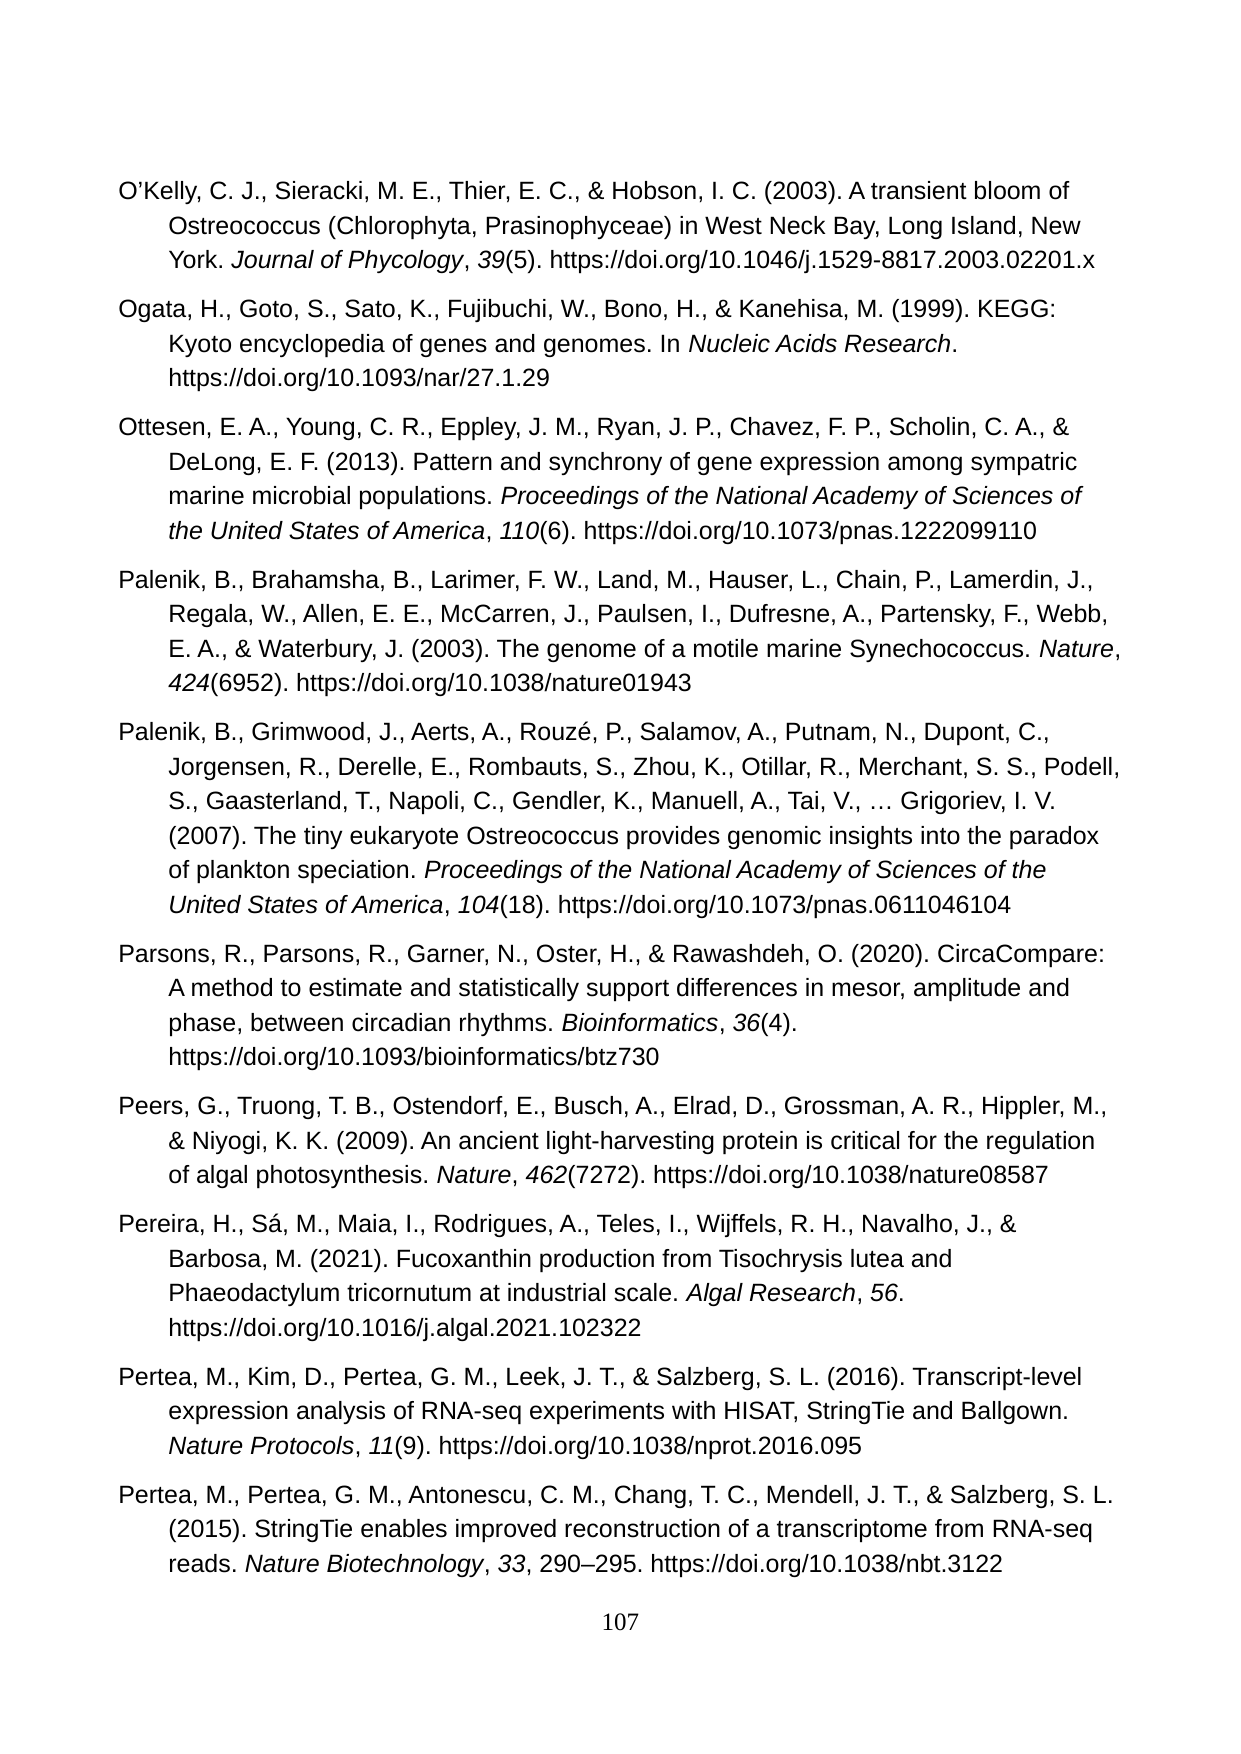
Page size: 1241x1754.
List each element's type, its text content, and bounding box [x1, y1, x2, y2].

text Parsons, R., Parsons, R., Garner, N., Oster, H., & Rawashdeh, O. (2020). CircaCompare: A method to estimate and statistically support differences in mesor, amplitude and phase, between circadian rhythms. Bioinformatics, 36(4). https://doi.org/10.1093/bioinformatics/btz730 [118, 939, 1122, 1071]
text O’Kelly, C. J., Sieracki, M. E., Thier, E. C., & Hobson, I. C. (2003). A transient bloom of Ostreococcus (Chlorophyta, Prasinophyceae) in West Neck Bay, Long Island, New York. Journal of Phycology, 39(5). https://doi.org/10.1046/j.1529-8817.2003.02201.x [118, 176, 1122, 274]
text Pertea, M., Kim, D., Pertea, G. M., Leek, J. T., & Salzberg, S. L. (2016). Transcript-level expression analysis of RNA-seq experiments with HISAT, StringTie and Ballgown. Nature Protocols, 11(9). https://doi.org/10.1038/nprot.2016.095 [118, 1362, 1122, 1459]
text Ogata, H., Goto, S., Sato, K., Fujibuchi, W., Bono, H., & Kanehisa, M. (1999). KEGG: Kyoto encyclopedia of genes and genomes. In Nucleic Acids Research. https://doi.org/10.1093/nar/27.1.29 [118, 294, 1122, 392]
text Peers, G., Truong, T. B., Ostendorf, E., Busch, A., Elrad, D., Grossman, A. R., Hippler, M., & Niyogi, K. K. (2009). An ancient light-harvesting protein is critical for the regulation of algal photosynthesis. Nature, 462(7272). https://doi.org/10.1038/nature08587 [118, 1091, 1122, 1189]
text Pereira, H., Sá, M., Maia, I., Rodrigues, A., Teles, I., Wijffels, R. H., Navalho, J., & Barbosa, M. (2021). Fucoxanthin production from Tisochrysis lutea and Phaeodactylum tricornutum at industrial scale. Algal Research, 56. https://doi.org/10.1016/j.algal.2021.102322 [118, 1209, 1122, 1342]
text Palenik, B., Brahamsha, B., Larimer, F. W., Land, M., Hauser, L., Chain, P., Lamerdin, J., Regala, W., Allen, E. E., McCarren, J., Paulsen, I., Dufresne, A., Partensky, F., Webb, E. A., & Waterbury, J. (2003). The genome of a motile marine Synechococcus. Nature, 424(6952). https://doi.org/10.1038/nature01943 [118, 565, 1122, 697]
text Ottesen, E. A., Young, C. R., Eppley, J. M., Ryan, J. P., Chavez, F. P., Scholin, C. A., & DeLong, E. F. (2013). Pattern and synchrony of gene expression among sympatric marine microbial populations. Proceedings of the National Academy of Sciences of the United States of America, 110(6). https://doi.org/10.1073/pnas.1222099110 [118, 412, 1122, 544]
text Palenik, B., Grimwood, J., Aerts, A., Rouzé, P., Salamov, A., Putnam, N., Dupont, C., Jorgensen, R., Derelle, E., Rombauts, S., Zhou, K., Otillar, R., Merchant, S. S., Podell, S., Gaasterland, T., Napoli, C., Gendler, K., Manuell, A., Tai, V., … Grigoriev, I. V. (2007). The tiny eukaryote Ostreococcus provides genomic insights into the paradox of plankton speciation. Proceedings of the National Academy of Sciences of the United States of America, 104(18). https://doi.org/10.1073/pnas.0611046104 [118, 717, 1122, 918]
text Pertea, M., Pertea, G. M., Antonescu, C. M., Chang, T. C., Mendell, J. T., & Salzberg, S. L. (2015). StringTie enables improved reconstruction of a transcriptome from RNA-seq reads. Nature Biotechnology, 33, 290–295. https://doi.org/10.1038/nbt.3122 [118, 1480, 1122, 1578]
